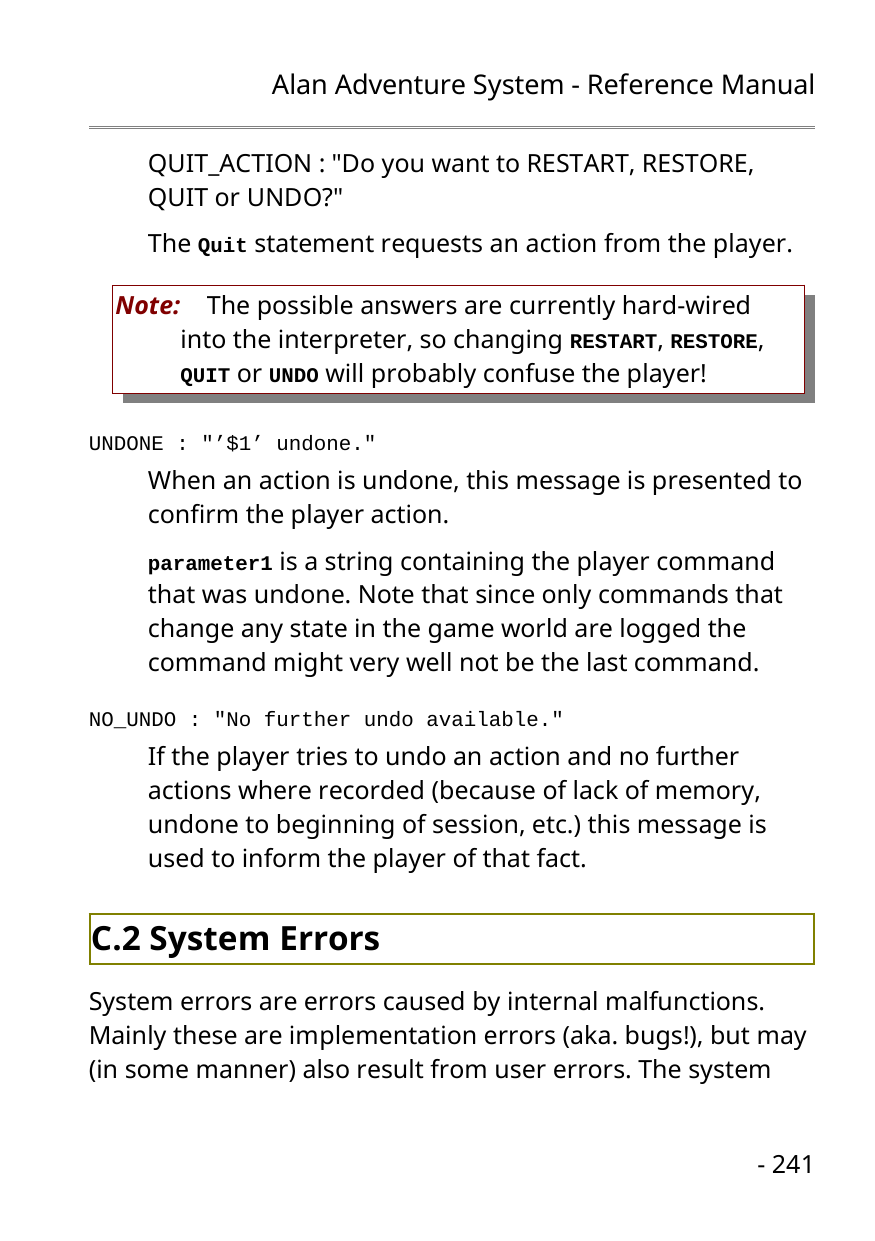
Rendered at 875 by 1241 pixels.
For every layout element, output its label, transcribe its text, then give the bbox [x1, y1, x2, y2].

subtitle System Errors [91, 915, 813, 963]
text NO_UNDO : "No further undo available." [88, 709, 815, 733]
text QUIT_ACTION : "Do you want to RESTART, RESTORE, QUIT or UNDO?" [148, 146, 815, 213]
text When an action is undone, this message is presented to confirm the player action. [148, 463, 815, 531]
text UNDONE : "’$1’ undone." [88, 433, 815, 457]
list The possible answers are currently hard-wired into the in­terpreter, so changing RESTART, RESTORE, QUIT or UNDO will prob­ably confuse the player! [113, 286, 804, 392]
text parameter1 is a string containing the player command that was undone. Note that since only commands that change any state in the game world are logged the command might very well not be the last command. [148, 543, 815, 679]
text The Quit statement requests an action from the player. [148, 226, 815, 260]
text If the player tries to undo an action and no further actions where recorded (because of lack of memory, undone to beginning of session, etc.) this message is used to inform the player of that fact. [148, 739, 815, 875]
text System errors are errors caused by internal malfunctions. Mainly these are im­plementation errors (aka. bugs!), but may (in some manner) also result from user errors. The system [88, 984, 815, 1086]
